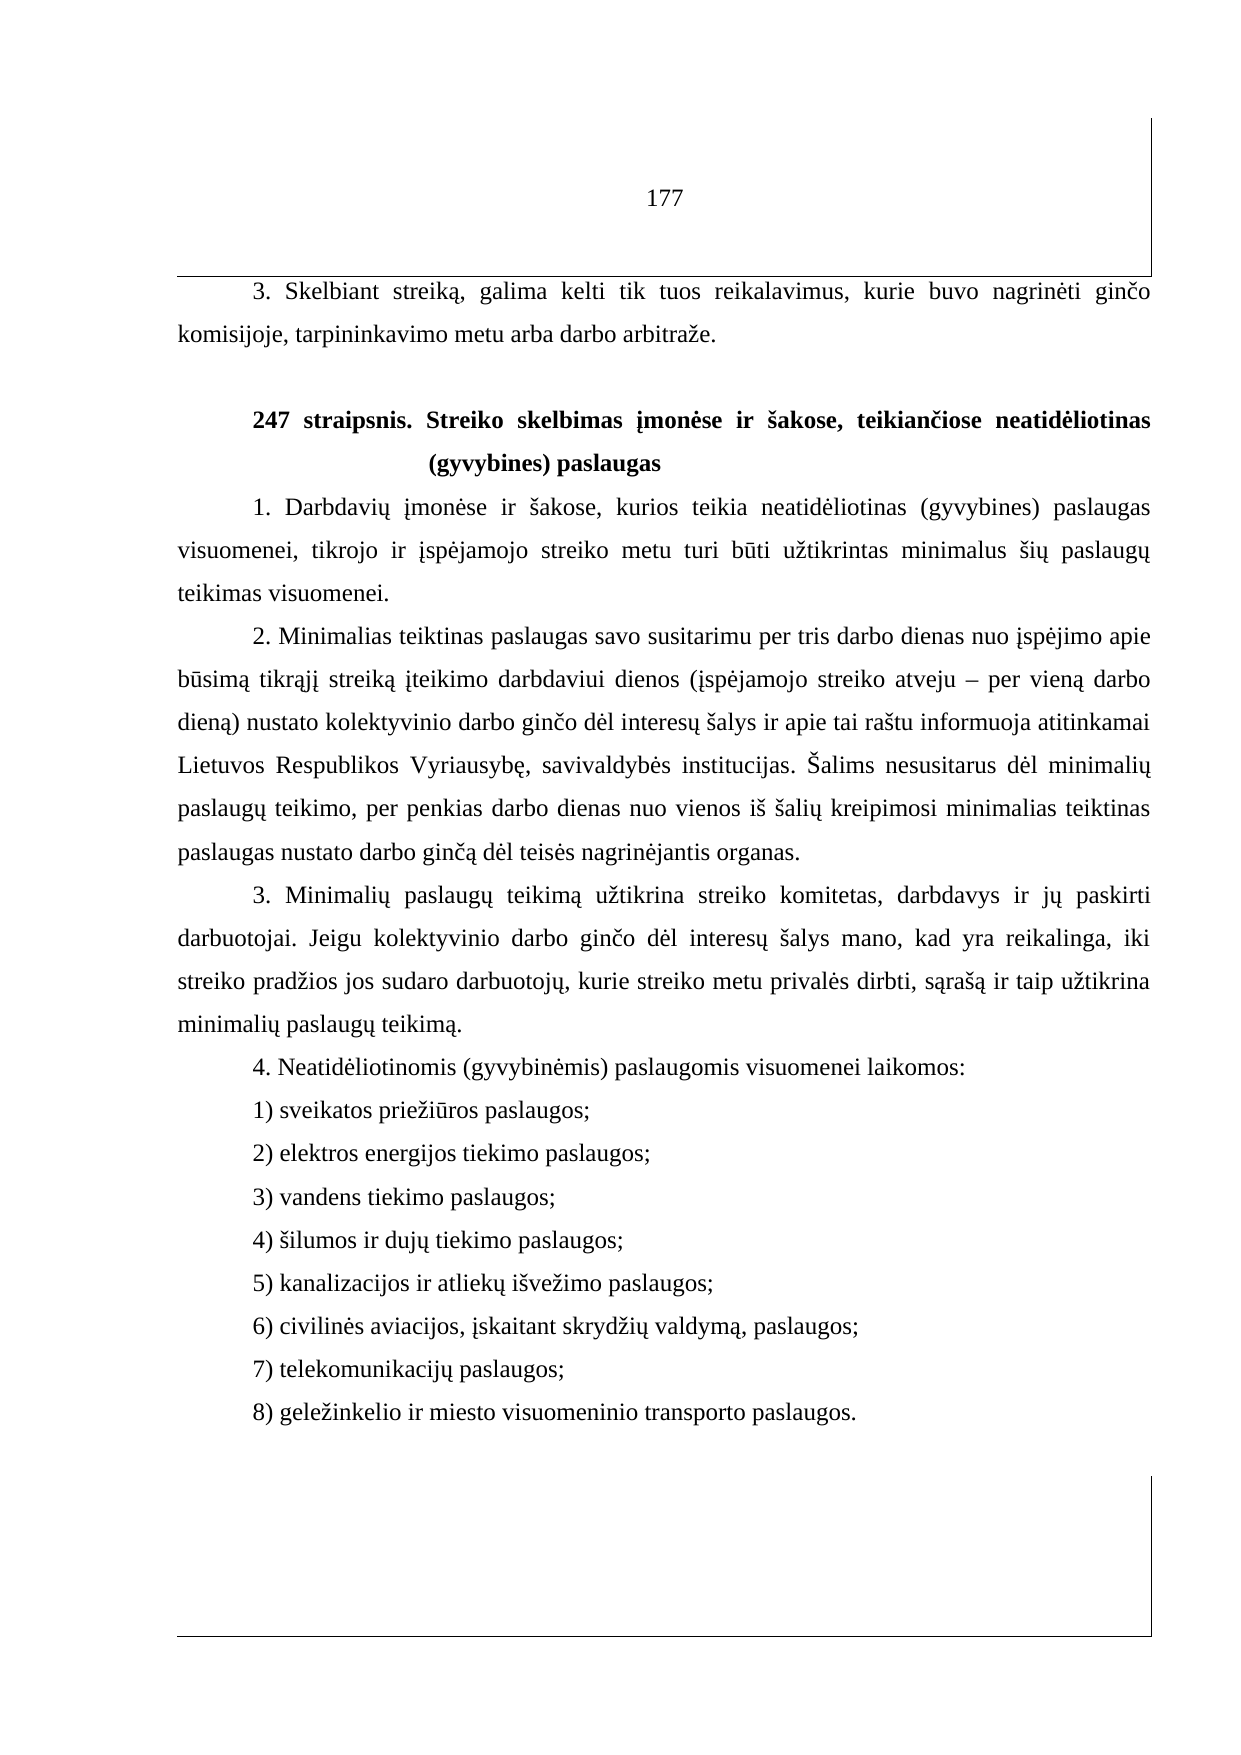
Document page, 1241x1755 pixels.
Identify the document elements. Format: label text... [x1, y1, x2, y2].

text 3) vandens tiekimo paslaugos; [177, 1182, 1152, 1210]
text 1. Darbdavių įmonėse ir šakose, kurios teikia neatidėliotinas (gyvybines) paslaugas visuomenei, tikrojo ir įspėjamojo streiko metu turi būti užtikrintas minimalus šių paslaugų teikimas visuomenei. [177, 492, 1152, 607]
text 5) kanalizacijos ir atliekų išvežimo paslaugos; [177, 1268, 1152, 1297]
subtitle 247 straipsnis. Streiko skelbimas įmonėse ir šakose, teikiančiose neatidėliotinas (gyvybines) paslaugas [252, 405, 1152, 477]
text 2. Minimalias teiktinas paslaugas savo susitarimu per tris darbo dienas nuo įspėjimo apie būsimą tikrąjį streiką įteikimo darbdaviui dienos (įspėjamojo streiko atveju – per vieną darbo dieną) nustato kolektyvinio darbo ginčo dėl interesų šalys ir apie tai raštu informuoja atitinkamai Lietuvos Respublikos Vyriausybę, savivaldybės institucijas. Šalims nesusitarus dėl minimalių paslaugų teikimo, per penkias darbo dienas nuo vienos iš šalių kreipimosi minimalias teiktinas paslaugas nustato darbo ginčą dėl teisės nagrinėjantis organas. [177, 621, 1152, 865]
text 4) šilumos ir dujų tiekimo paslaugos; [177, 1225, 1152, 1253]
text 8) geležinkelio ir miesto visuomeninio transporto paslaugos. [177, 1397, 1152, 1426]
text 6) civilinės aviacijos, įskaitant skrydžių valdymą, paslaugos; [177, 1311, 1152, 1340]
text 3. Skelbiant streiką, galima kelti tik tuos reikalavimus, kurie buvo nagrinėti ginčo komisijoje, tarpininkavimo metu arba darbo arbitraže. [177, 276, 1152, 348]
text 7) telekomunikacijų paslaugos; [177, 1354, 1152, 1383]
text 1) sveikatos priežiūros paslaugos; [177, 1095, 1152, 1124]
text 2) elektros energijos tiekimo paslaugos; [177, 1138, 1152, 1167]
text 3. Minimalių paslaugų teikimą užtikrina streiko komitetas, darbdavys ir jų paskirti darbuotojai. Jeigu kolektyvinio darbo ginčo dėl interesų šalys mano, kad yra reikalinga, iki streiko pradžios jos sudaro darbuotojų, kurie streiko metu privalės dirbti, sąrašą ir taip užtikrina minimalių paslaugų teikimą. [177, 880, 1152, 1038]
text 4. Neatidėliotinomis (gyvybinėmis) paslaugomis visuomenei laikomos: [177, 1052, 1152, 1081]
